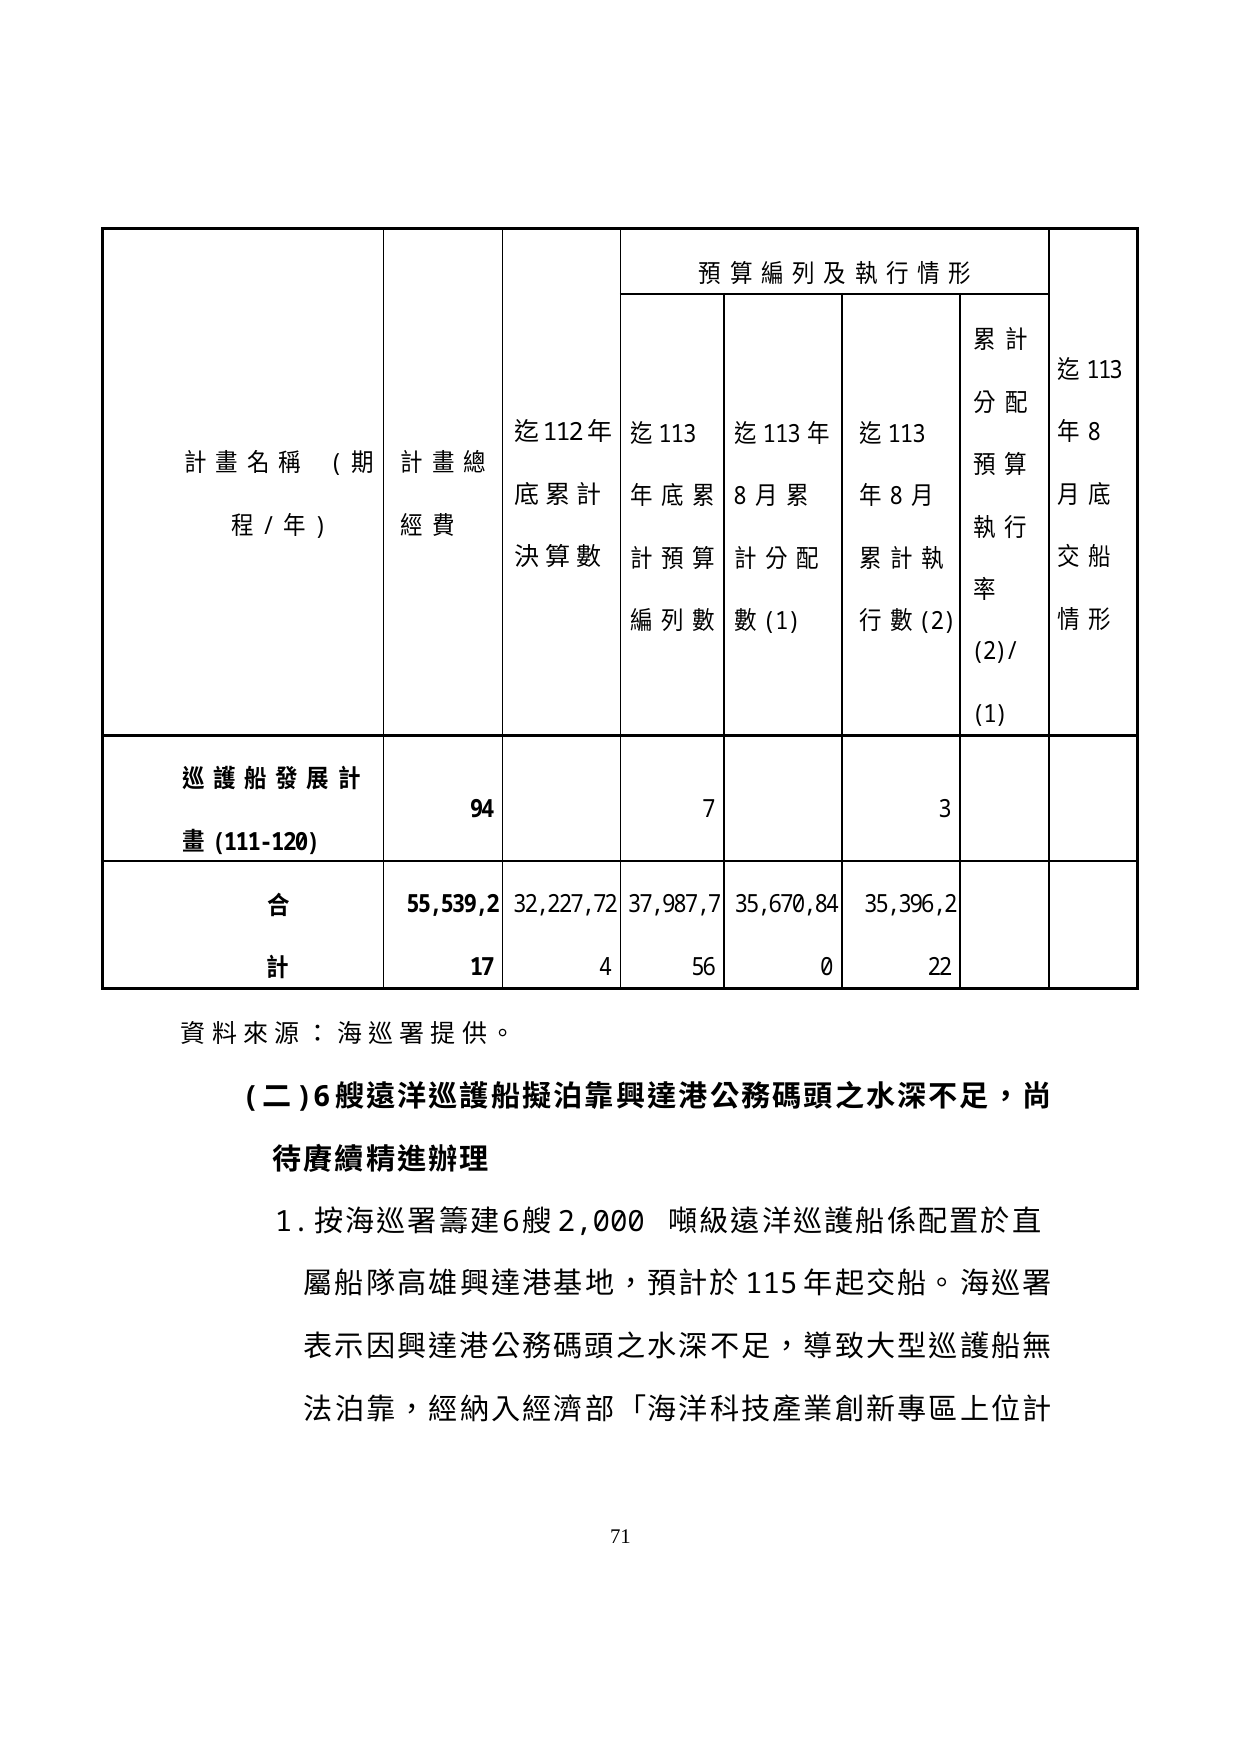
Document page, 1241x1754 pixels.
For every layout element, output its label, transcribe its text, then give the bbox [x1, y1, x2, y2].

table_cell 55,539,217 [384, 862, 502, 987]
text 1.按海巡署籌建6艘2,000 噸級遠洋巡護船係配置於直屬船隊高雄興達港基地，預計於115年起交船。海巡署表示因興達港公務碼頭之水深不足，導致大型巡護船無法泊靠，經納入經濟部「海洋科技產業創新專區上位計 [266, 1177, 1063, 1427]
table_header 迄112年底累計決算數 [503, 230, 620, 733]
table_cell 3 [843, 737, 959, 860]
table_cell 7 [621, 737, 723, 860]
table_cell [1050, 737, 1136, 860]
table_cell 迄113年8月累計分配數(1) [725, 295, 841, 733]
table_cell 32,227,724 [503, 862, 620, 987]
table_header 計畫名稱 (期程/年) [104, 230, 383, 733]
table_cell [503, 737, 620, 860]
table_header 計畫總經費 [384, 230, 502, 733]
table_cell [725, 737, 841, 860]
table_cell 合 計 [104, 862, 383, 987]
table_cell 35,396,222 [843, 862, 959, 987]
table_cell 94 [384, 737, 502, 860]
table_cell 35,670,840 [725, 862, 841, 987]
table_cell 迄113年8月累計執行數(2) [843, 295, 959, 733]
table_header 預算編列及執行情形 [621, 230, 1048, 293]
table_cell 37,987,756 [621, 862, 723, 987]
table_cell [961, 737, 1048, 860]
table_cell [1050, 862, 1136, 987]
table_cell 巡護船發展計畫(111-120) [104, 737, 383, 860]
table_cell 累計分配預算執行率(2)/(1) [961, 295, 1048, 733]
table_cell 迄113年底累計預算編列數 [621, 295, 723, 733]
table_header 迄113年8月底交船情形 [1050, 230, 1136, 733]
text (二)6艘遠洋巡護船擬泊靠興達港公務碼頭之水深不足，尚待賡續精進辦理 [236, 1052, 1063, 1177]
text 資料來源：海巡署提供。 [89, 990, 1063, 1052]
table_cell [961, 862, 1048, 987]
